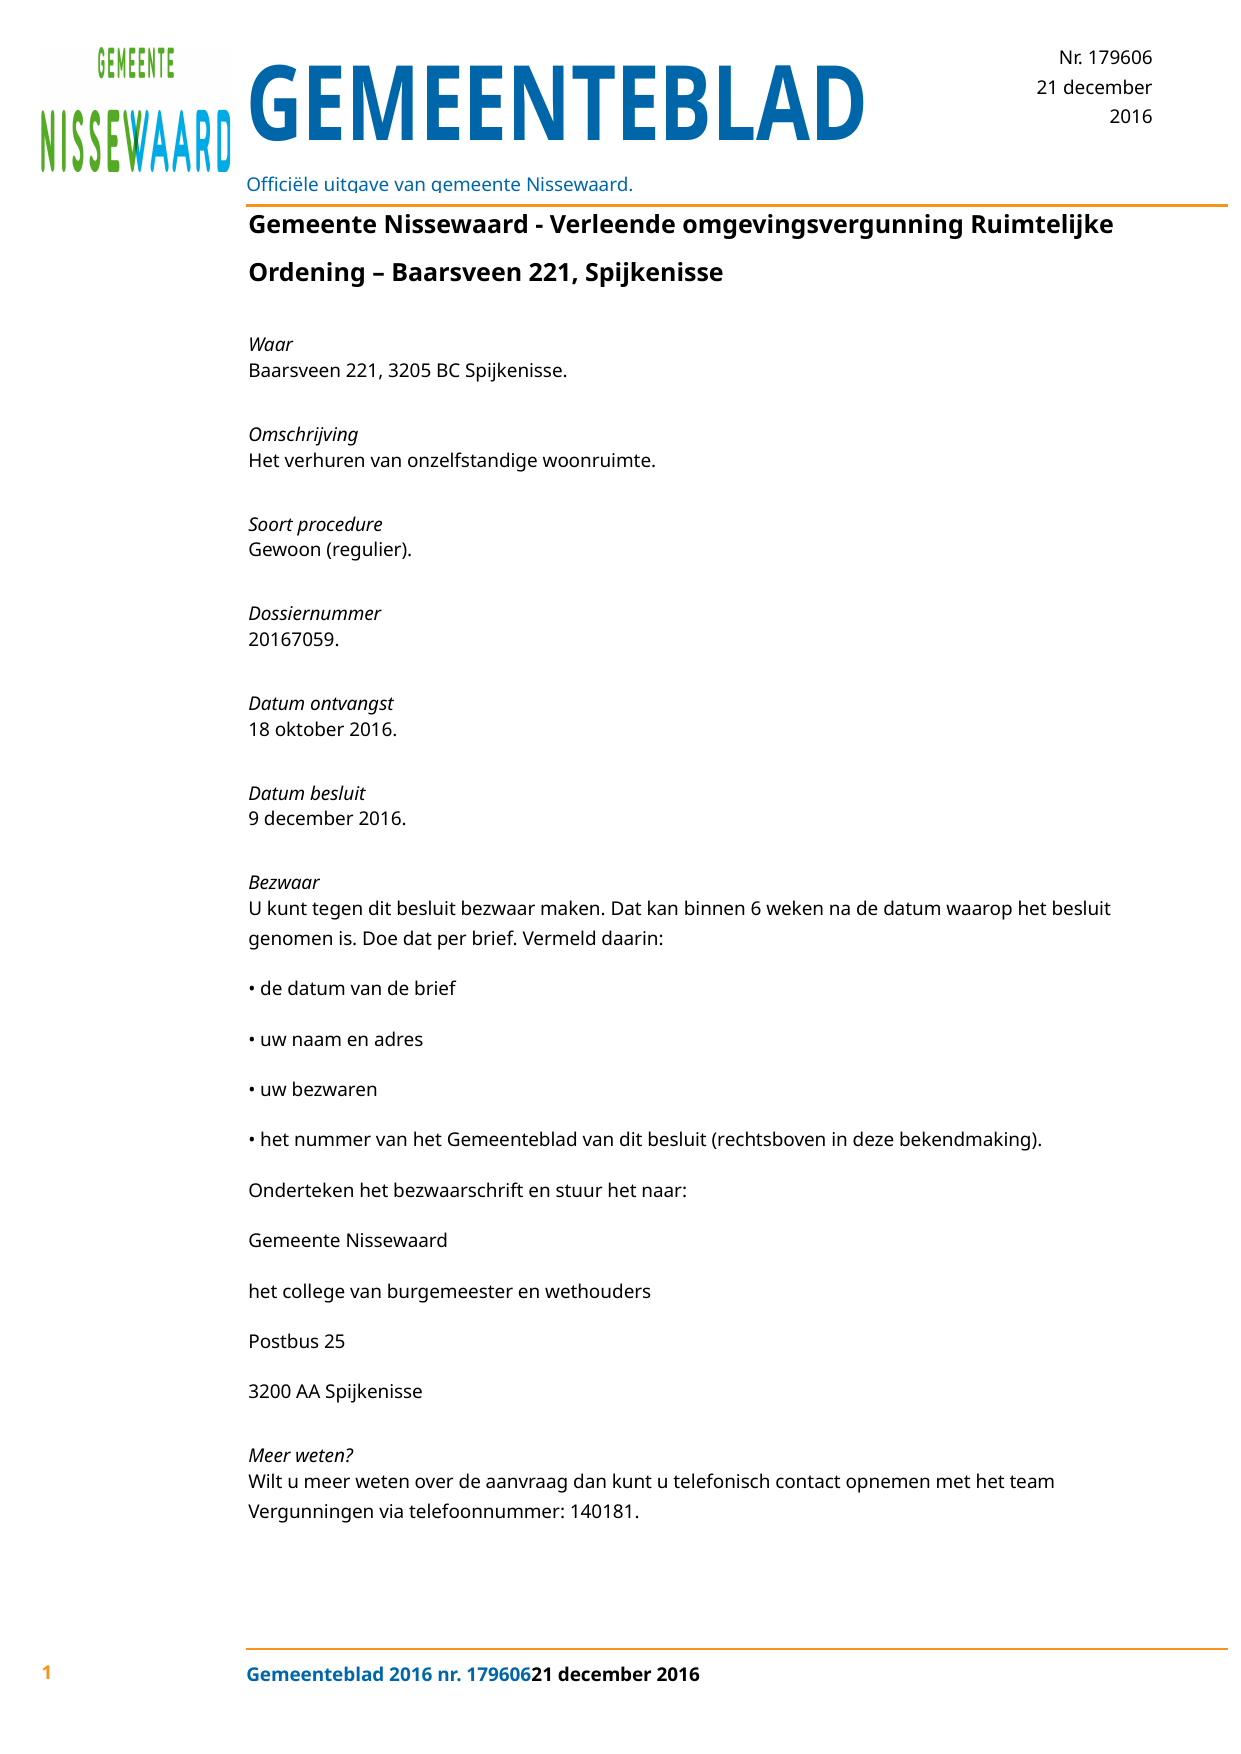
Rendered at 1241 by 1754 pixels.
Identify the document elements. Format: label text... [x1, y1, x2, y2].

text • het nummer van het Gemeenteblad van dit besluit (rechtsboven in deze bekendmaking). [248, 1127, 1152, 1152]
text Postbus 25 [248, 1328, 1152, 1354]
picture [201, 122, 206, 138]
text Datum besluit [248, 780, 1152, 806]
text 18 oktober 2016. [248, 716, 1152, 742]
text Waar [248, 331, 1152, 357]
text Wilt u meer weten over de aanvraag dan kunt u telefonisch contact opnemen met het team Vergunningen via telefoonnummer: 140181. [248, 1468, 1152, 1524]
picture [41, 47, 231, 172]
text Dossiernummer [248, 601, 1152, 626]
text Soort procedure [248, 511, 1152, 537]
text • uw bezwaren [248, 1076, 1152, 1102]
text Gemeente Nissewaard [248, 1227, 1152, 1253]
text 3200 AA Spijkenisse [248, 1379, 1152, 1404]
picture [176, 157, 187, 172]
text Het verhuren van onzelfstandige woonruimte. [248, 447, 1152, 473]
text U kunt tegen dit besluit bezwaar maken. Dat kan binnen 6 weken na de datum waarop het besluit genomen is. Doe dat per brief. Vermeld daarin: [248, 895, 1152, 951]
text het college van burgemeester en wethouders [248, 1278, 1152, 1303]
text Omschrijving [248, 421, 1152, 447]
text • uw naam en adres [248, 1026, 1152, 1051]
text Bezwaar [248, 869, 1152, 895]
picture [154, 157, 165, 172]
text 9 december 2016. [248, 806, 1152, 831]
text Gemeente Nissewaard - Verleende omgevingsvergunning Ruimtelijke Ordening – Baarsveen 221, Spijkenisse [248, 207, 1152, 288]
text • de datum van de brief [248, 975, 1152, 1001]
text Gewoon (regulier). [248, 537, 1152, 562]
text Meer weten? [248, 1443, 1152, 1468]
picture [222, 122, 227, 160]
text Onderteken het bezwaarschrift en stuur het naar: [248, 1177, 1152, 1203]
text Baarsveen 221, 3205 BC Spijkenisse. [248, 357, 1152, 383]
picture [200, 151, 206, 172]
text Datum ontvangst [248, 690, 1152, 716]
text 20167059. [248, 626, 1152, 652]
